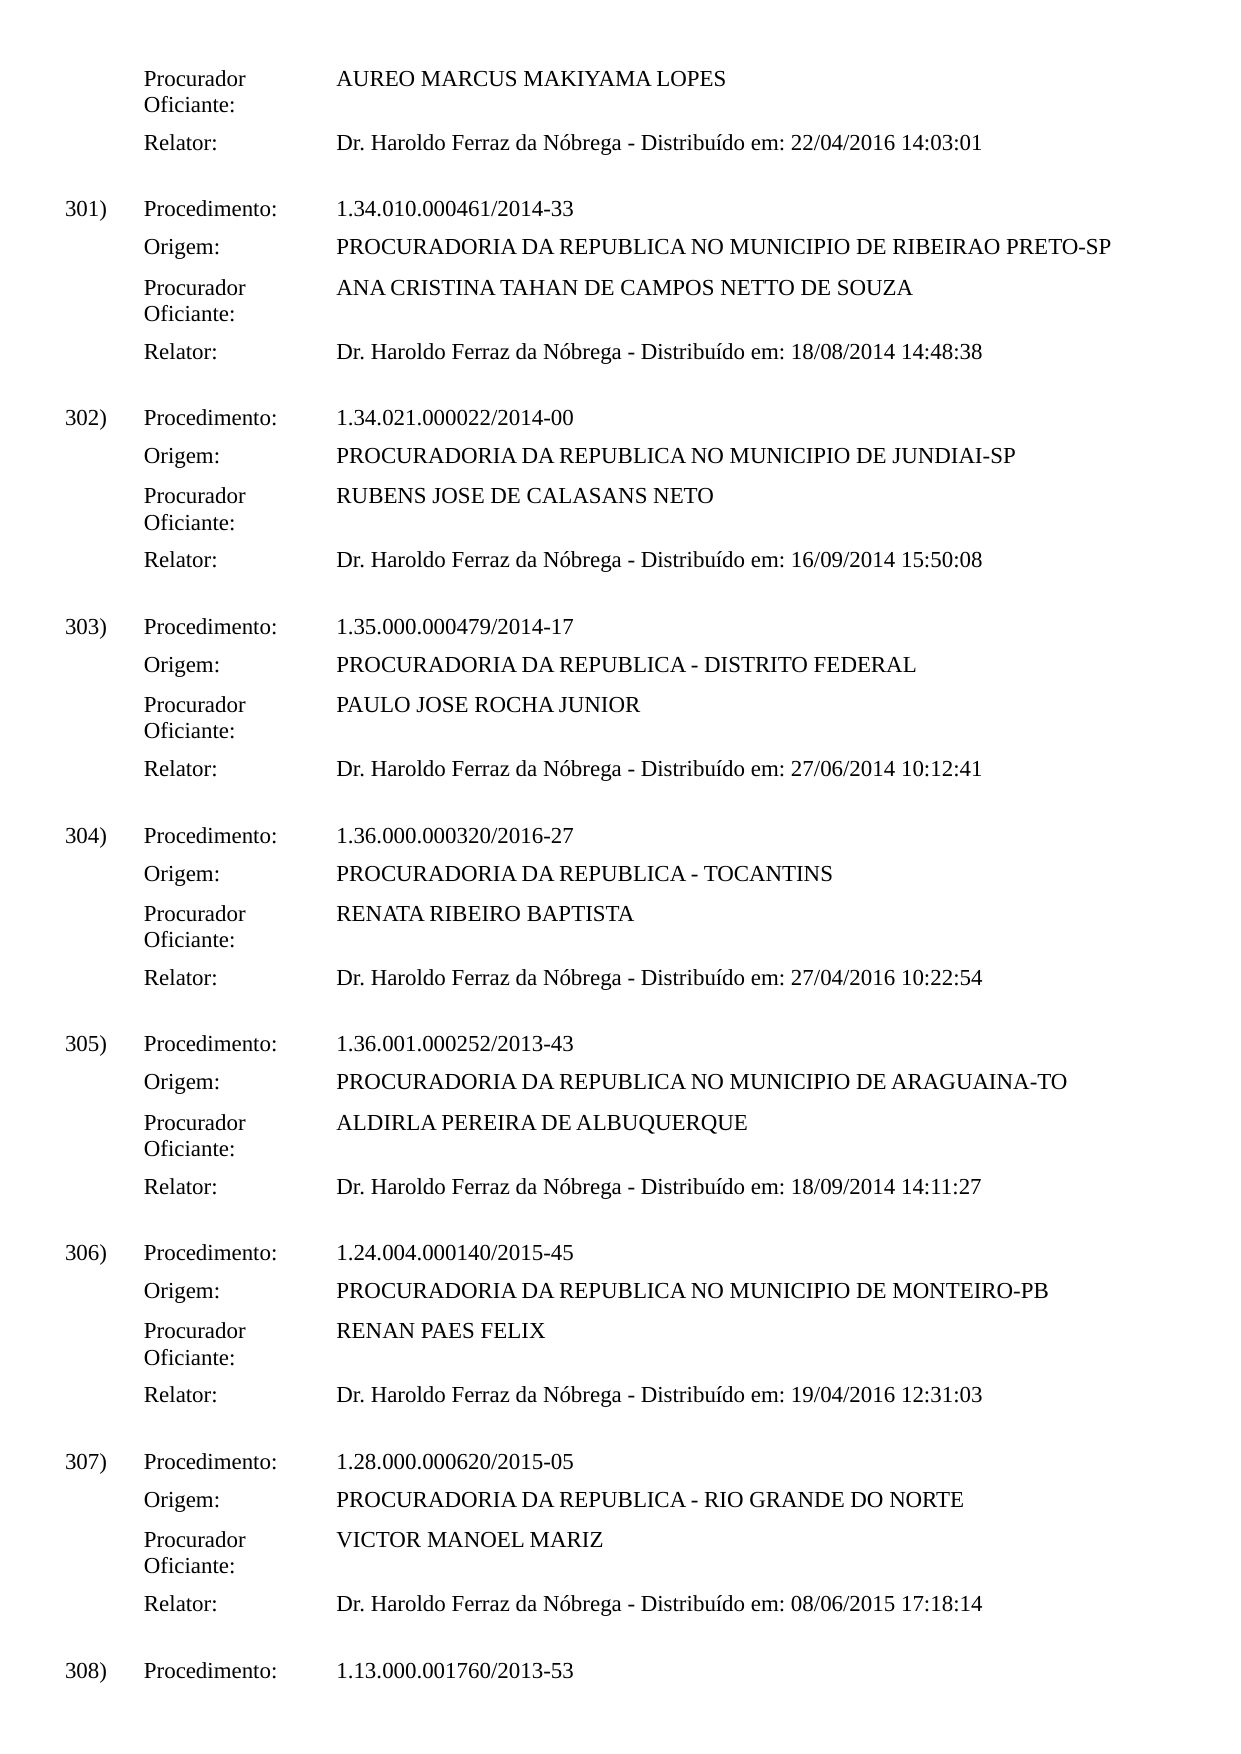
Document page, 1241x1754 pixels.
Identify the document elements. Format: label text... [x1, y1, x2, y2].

table_cell [59, 268, 138, 332]
table_header 306) [59, 1234, 138, 1271]
table_cell Origem: [138, 1480, 330, 1520]
table_cell Procurador Oficiante: [138, 477, 330, 541]
table_header 1.35.000.000479/2014-17 [330, 607, 1181, 645]
table_cell PROCURADORIA DA REPUBLICA - DISTRITO FEDERAL [330, 645, 1181, 685]
table_cell Origem: [138, 645, 330, 685]
table_cell Dr. Haroldo Ferraz da Nóbrega - Distribuído em: 22/04/2016 14:03:01 [330, 123, 1181, 163]
table_cell Relator: [138, 750, 330, 790]
table_cell [59, 541, 138, 581]
table_cell PROCURADORIA DA REPUBLICA - RIO GRANDE DO NORTE [330, 1480, 1181, 1520]
table_header Procedimento: [138, 399, 330, 436]
table_header Procedimento: [138, 1234, 330, 1271]
table_cell [59, 1103, 138, 1167]
table_cell RENAN PAES FELIX [330, 1312, 1181, 1376]
table_cell [59, 1063, 138, 1103]
table_header Procedimento: [138, 816, 330, 854]
table_header 1.34.021.000022/2014-00 [330, 399, 1181, 436]
table_cell Dr. Haroldo Ferraz da Nóbrega - Distribuído em: 27/06/2014 10:12:41 [330, 750, 1181, 790]
table_header Procedimento: [138, 1442, 330, 1480]
table_cell Procurador Oficiante: [138, 894, 330, 958]
table_cell RUBENS JOSE DE CALASANS NETO [330, 477, 1181, 541]
table_cell PROCURADORIA DA REPUBLICA NO MUNICIPIO DE ARAGUAINA-TO [330, 1063, 1181, 1103]
table_header 1.13.000.001760/2013-53 [330, 1651, 1181, 1689]
table_cell PROCURADORIA DA REPUBLICA NO MUNICIPIO DE RIBEIRAO PRETO-SP [330, 228, 1181, 268]
table_cell Procurador Oficiante: [138, 685, 330, 749]
table_cell Origem: [138, 1271, 330, 1312]
table_cell Relator: [138, 958, 330, 998]
table_cell Origem: [138, 1063, 330, 1103]
table_cell PAULO JOSE ROCHA JUNIOR [330, 685, 1181, 749]
table_cell [59, 645, 138, 685]
table_cell [59, 1312, 138, 1376]
table_cell Relator: [138, 1376, 330, 1416]
table_header 303) [59, 607, 138, 645]
table_cell Relator: [138, 332, 330, 372]
table_cell [59, 1585, 138, 1625]
table_cell Dr. Haroldo Ferraz da Nóbrega - Distribuído em: 16/09/2014 15:50:08 [330, 541, 1181, 581]
table_header Procedimento: [138, 1025, 330, 1063]
table_cell Relator: [138, 1167, 330, 1207]
table_header 308) [59, 1651, 138, 1689]
table_cell Procurador Oficiante: [138, 59, 330, 123]
table_cell Procurador Oficiante: [138, 268, 330, 332]
table_cell [59, 1520, 138, 1584]
table_header 301) [59, 190, 138, 228]
table_cell [59, 750, 138, 790]
table_cell [59, 894, 138, 958]
table_header 307) [59, 1442, 138, 1480]
table_header Procedimento: [138, 607, 330, 645]
table_cell [59, 1167, 138, 1207]
table_cell Origem: [138, 436, 330, 477]
table_cell [59, 123, 138, 163]
table_cell [59, 1376, 138, 1416]
table_cell Dr. Haroldo Ferraz da Nóbrega - Distribuído em: 18/09/2014 14:11:27 [330, 1167, 1181, 1207]
table_cell Dr. Haroldo Ferraz da Nóbrega - Distribuído em: 18/08/2014 14:48:38 [330, 332, 1181, 372]
table_cell Dr. Haroldo Ferraz da Nóbrega - Distribuído em: 27/04/2016 10:22:54 [330, 958, 1181, 998]
table_header Procedimento: [138, 1651, 330, 1689]
table_cell [59, 228, 138, 268]
table_cell [59, 59, 138, 123]
table_header 1.36.001.000252/2013-43 [330, 1025, 1181, 1063]
table_cell Dr. Haroldo Ferraz da Nóbrega - Distribuído em: 08/06/2015 17:18:14 [330, 1585, 1181, 1625]
table_header 1.34.010.000461/2014-33 [330, 190, 1181, 228]
table_cell Procurador Oficiante: [138, 1312, 330, 1376]
table_cell ALDIRLA PEREIRA DE ALBUQUERQUE [330, 1103, 1181, 1167]
table_header Procedimento: [138, 190, 330, 228]
table_cell AUREO MARCUS MAKIYAMA LOPES [330, 59, 1181, 123]
table_cell [59, 1271, 138, 1312]
table_cell Relator: [138, 1585, 330, 1625]
table_header 304) [59, 816, 138, 854]
table_cell PROCURADORIA DA REPUBLICA - TOCANTINS [330, 854, 1181, 894]
table_header 305) [59, 1025, 138, 1063]
table_cell ANA CRISTINA TAHAN DE CAMPOS NETTO DE SOUZA [330, 268, 1181, 332]
table_cell PROCURADORIA DA REPUBLICA NO MUNICIPIO DE MONTEIRO-PB [330, 1271, 1181, 1312]
table_header 1.36.000.000320/2016-27 [330, 816, 1181, 854]
table_cell VICTOR MANOEL MARIZ [330, 1520, 1181, 1584]
table_cell Procurador Oficiante: [138, 1520, 330, 1584]
table_cell Relator: [138, 541, 330, 581]
table_cell PROCURADORIA DA REPUBLICA NO MUNICIPIO DE JUNDIAI-SP [330, 436, 1181, 477]
table_cell [59, 477, 138, 541]
table_cell Procurador Oficiante: [138, 1103, 330, 1167]
table_cell Dr. Haroldo Ferraz da Nóbrega - Distribuído em: 19/04/2016 12:31:03 [330, 1376, 1181, 1416]
table_header 1.28.000.000620/2015-05 [330, 1442, 1181, 1480]
table_header 302) [59, 399, 138, 436]
table_cell [59, 685, 138, 749]
table_cell [59, 958, 138, 998]
table_cell RENATA RIBEIRO BAPTISTA [330, 894, 1181, 958]
table_cell Origem: [138, 854, 330, 894]
table_cell [59, 854, 138, 894]
table_cell [59, 332, 138, 372]
table_cell Origem: [138, 228, 330, 268]
table_header 1.24.004.000140/2015-45 [330, 1234, 1181, 1271]
table_cell [59, 436, 138, 477]
table_cell Relator: [138, 123, 330, 163]
table_cell [59, 1480, 138, 1520]
